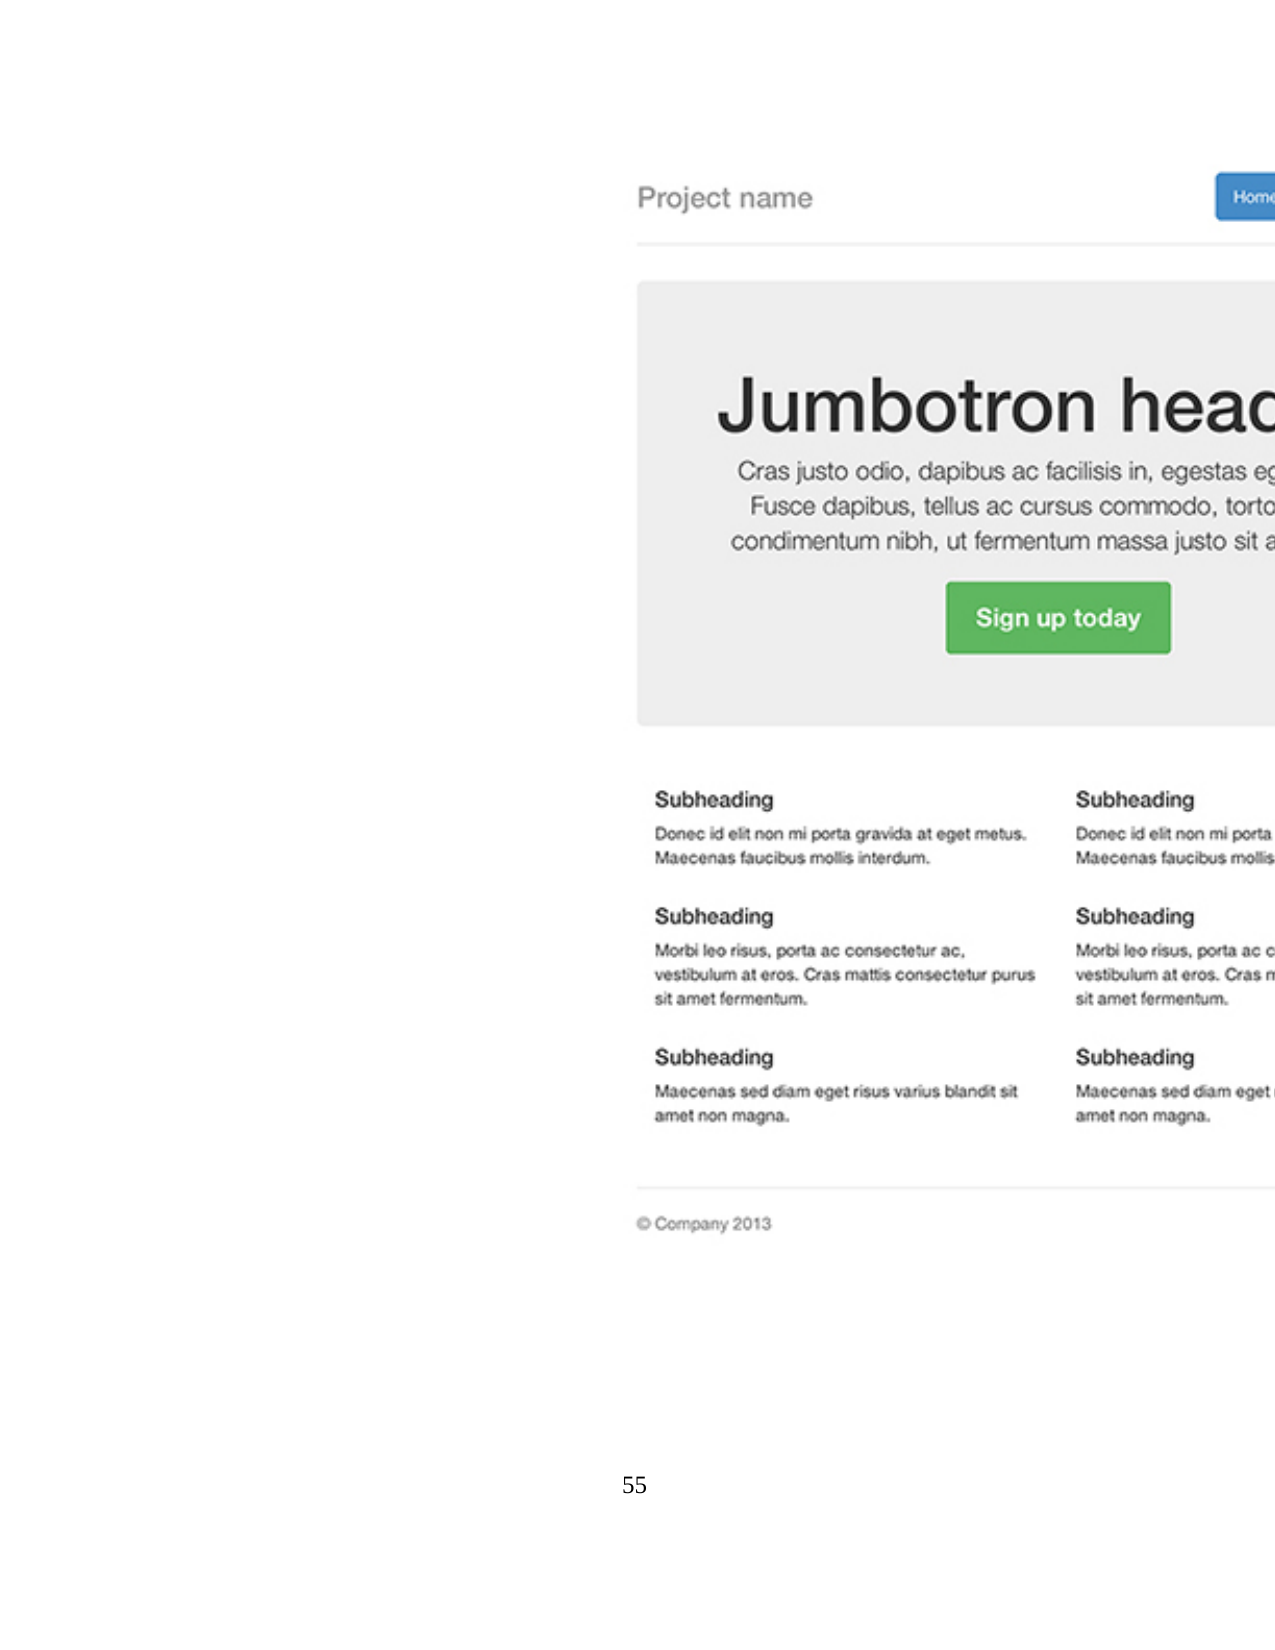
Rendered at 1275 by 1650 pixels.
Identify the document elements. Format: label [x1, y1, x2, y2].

picture [225, 150, 1275, 1400]
